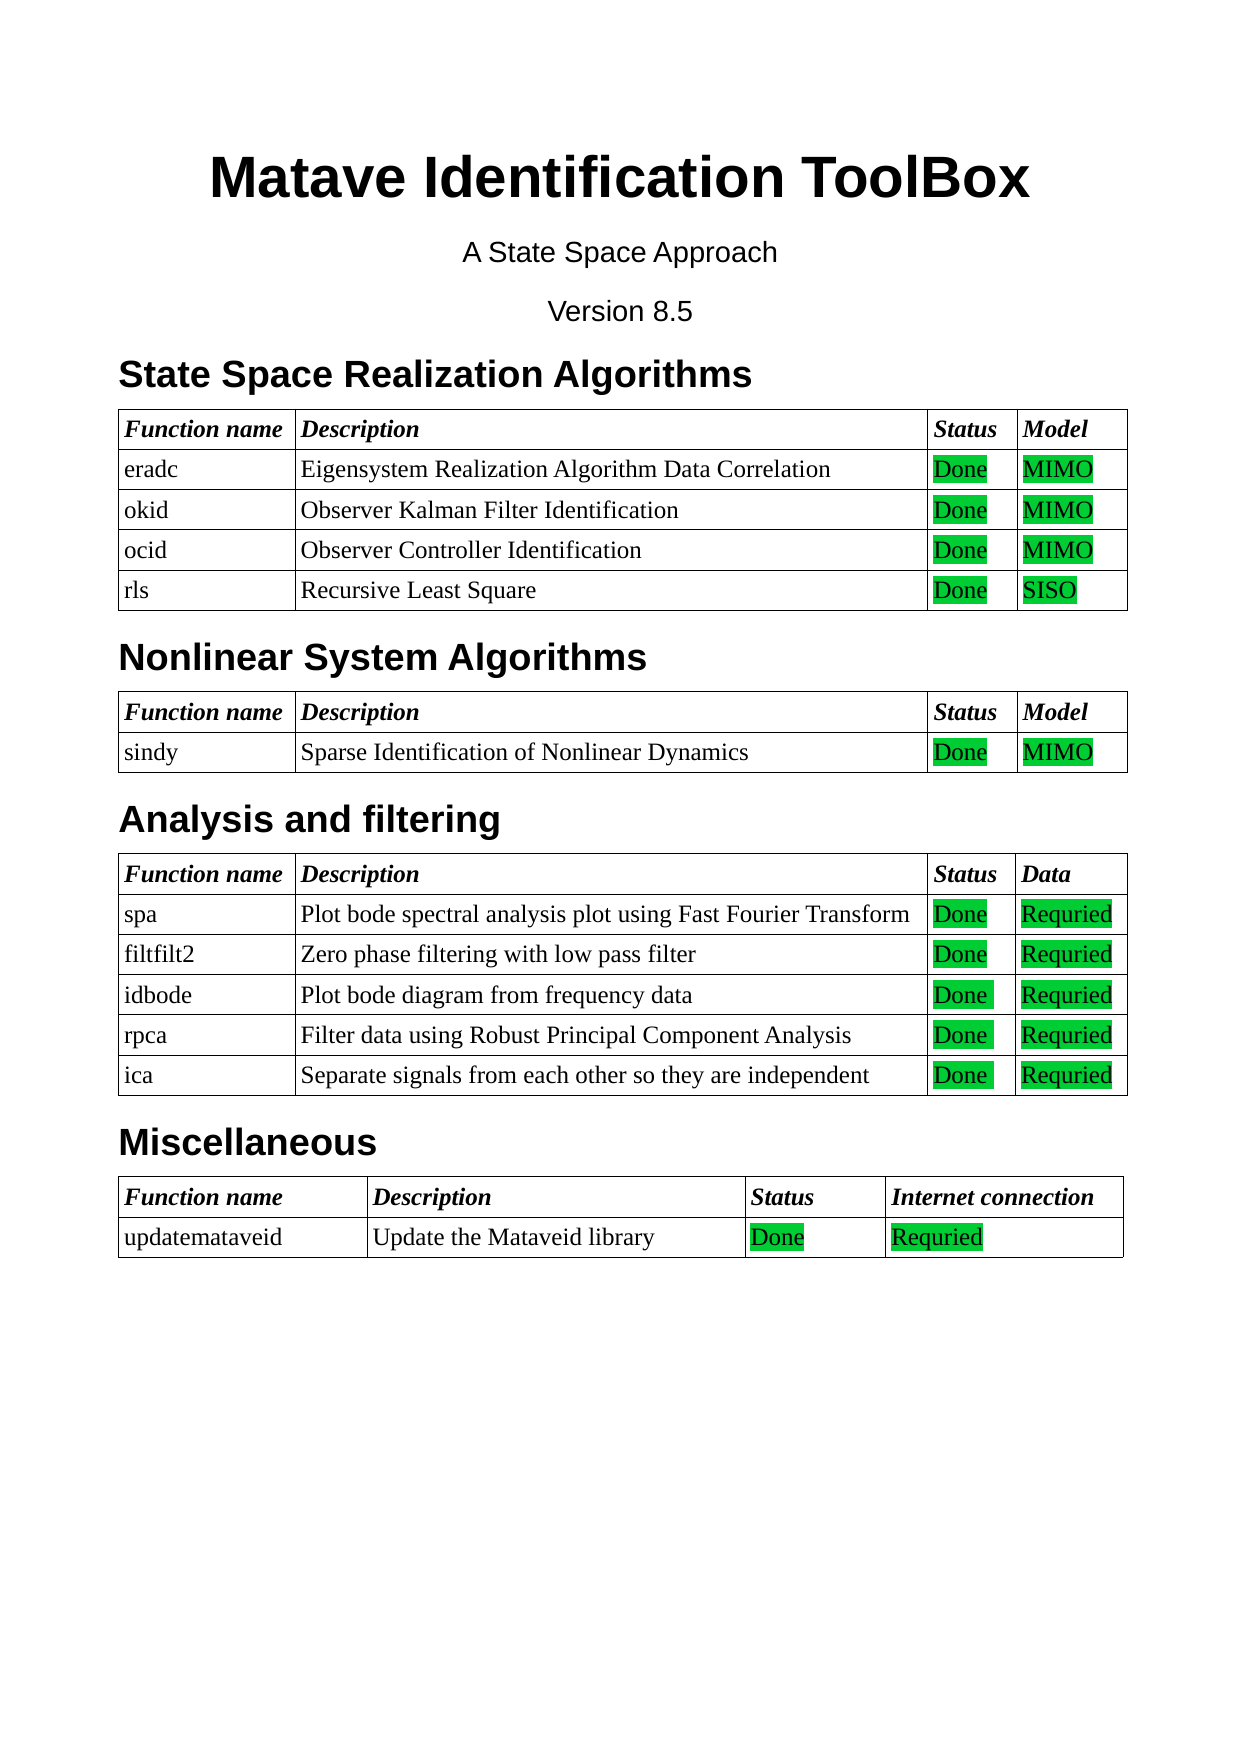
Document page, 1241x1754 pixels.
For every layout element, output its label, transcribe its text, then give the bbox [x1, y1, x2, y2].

subtitle Miscellaneous [118, 1120, 1122, 1164]
table_cell sindy [119, 733, 295, 772]
table_cell MIMO [1018, 450, 1127, 489]
table_cell Done [928, 1015, 1015, 1055]
table_cell Eigensystem Realization Algorithm Data Correlation [296, 450, 927, 489]
table_cell Done [928, 975, 1015, 1014]
title Matave Identification ToolBox [118, 143, 1122, 210]
table_cell SISO [1018, 571, 1127, 610]
table_cell rpca [119, 1015, 295, 1055]
table_cell Observer Kalman Filter Identification [296, 490, 927, 529]
table_header Description [296, 410, 927, 449]
table_header Status [928, 692, 1017, 732]
table_cell Requried [1016, 975, 1127, 1014]
table_cell Done [746, 1218, 885, 1257]
table_cell Done [928, 733, 1017, 772]
table_cell Requried [1016, 935, 1127, 974]
table_cell ica [119, 1056, 295, 1095]
table_cell Observer Controller Identification [296, 530, 927, 570]
table_header Description [296, 854, 927, 893]
table_cell Done [928, 1056, 1015, 1095]
table_header Status [746, 1177, 885, 1217]
table_header Model [1018, 692, 1127, 732]
table_cell Requried [1016, 895, 1127, 934]
table_cell Requried [1016, 1056, 1127, 1095]
table_cell Done [928, 450, 1017, 489]
table_header Data [1016, 854, 1127, 893]
table_header Description [368, 1177, 745, 1217]
table_cell Done [928, 530, 1017, 570]
table_cell rls [119, 571, 295, 610]
table_cell Requried [1016, 1015, 1127, 1055]
table_header Status [928, 854, 1015, 893]
subtitle State Space Realization Algorithms [118, 352, 1122, 396]
table_header Function name [119, 854, 295, 893]
table_cell Zero phase filtering with low pass filter [296, 935, 927, 974]
subtitle Nonlinear System Algorithms [118, 635, 1122, 679]
table_cell MIMO [1018, 733, 1127, 772]
table_cell Separate signals from each other so they are independent [296, 1056, 927, 1095]
table_cell Done [928, 571, 1017, 610]
table_cell idbode [119, 975, 295, 1014]
table_cell filtfilt2 [119, 935, 295, 974]
table_cell MIMO [1018, 490, 1127, 529]
table_cell Sparse Identification of Nonlinear Dynamics [296, 733, 927, 772]
table_header Function name [119, 410, 295, 449]
table_cell Done [928, 895, 1015, 934]
table_header Model [1018, 410, 1127, 449]
table_header Description [296, 692, 927, 732]
table_cell ocid [119, 530, 295, 570]
table_cell Done [928, 935, 1015, 974]
table_cell spa [119, 895, 295, 934]
table_header Internet connection [886, 1177, 1123, 1217]
subtitle A State Space Approach [118, 235, 1122, 269]
table_cell eradc [119, 450, 295, 489]
table_header Function name [119, 692, 295, 732]
table_cell Plot bode spectral analysis plot using Fast Fourier Transform [296, 895, 927, 934]
table_cell Update the Mataveid library [368, 1218, 745, 1257]
table_cell Requried [886, 1218, 1123, 1257]
subtitle Analysis and filtering [118, 797, 1122, 841]
table_cell updatemataveid [119, 1218, 367, 1257]
table_cell Recursive Least Square [296, 571, 927, 610]
table_cell Plot bode diagram from frequency data [296, 975, 927, 1014]
table_cell Filter data using Robust Principal Component Analysis [296, 1015, 927, 1055]
table_cell Done [928, 490, 1017, 529]
table_header Status [928, 410, 1017, 449]
subtitle Version 8.5 [118, 294, 1122, 327]
table_cell okid [119, 490, 295, 529]
table_cell MIMO [1018, 530, 1127, 570]
table_header Function name [119, 1177, 367, 1217]
